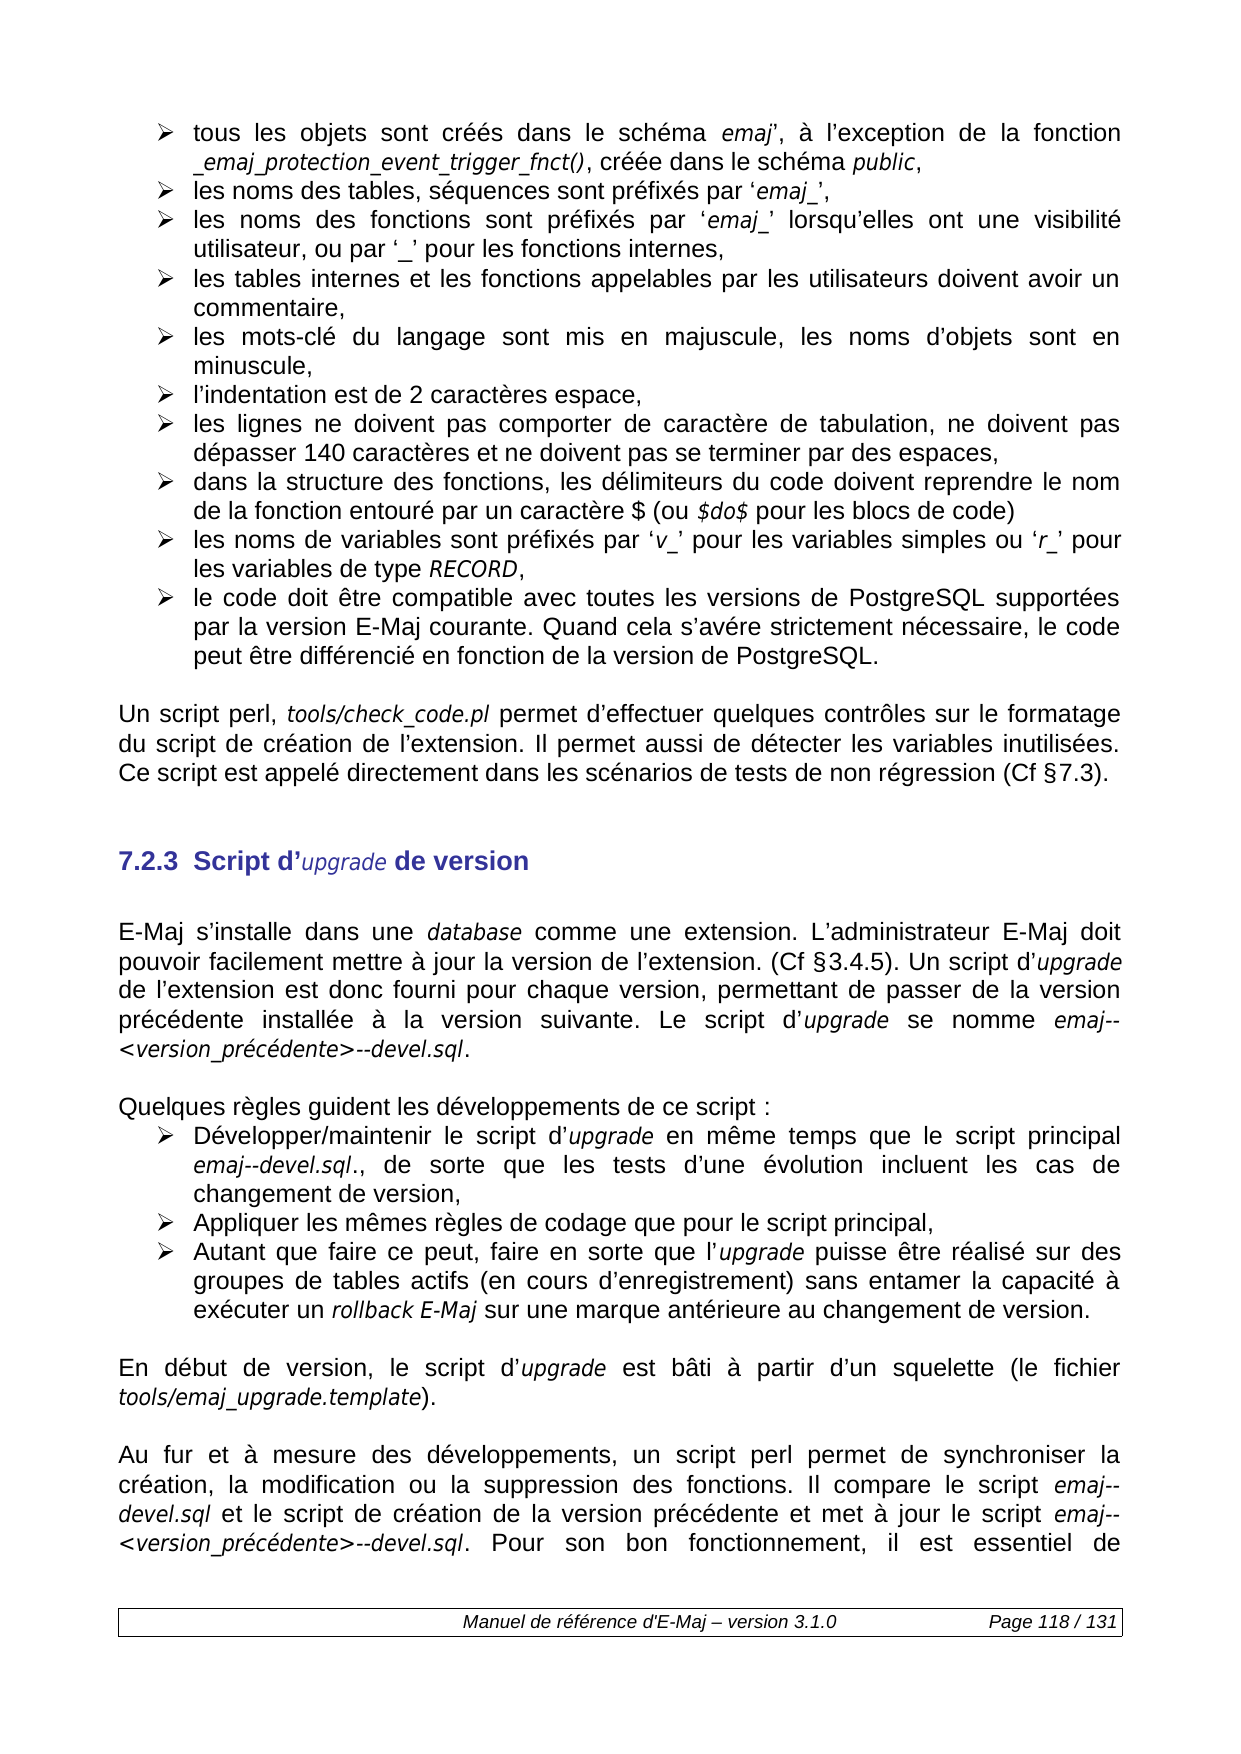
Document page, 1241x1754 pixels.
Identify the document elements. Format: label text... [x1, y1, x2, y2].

list le code doit être compatible avec toutes les versions de PostgreSQL supportées par la version E-Maj courante. Quand cela s’avére strictement nécessaire, le code peut être différencié en fonction de la version de PostgreSQL. [156, 583, 1122, 670]
list dans la structure des fonctions, les délimiteurs du code doivent reprendre le nom de la fonction entouré par un caractère $ (ou $do$ pour les blocs de code) [156, 467, 1122, 525]
list Appliquer les mêmes règles de codage que pour le script principal, [156, 1208, 1122, 1237]
text Quelques règles guident les développements de ce script : [118, 1092, 1122, 1121]
list les mots-clé du langage sont mis en majuscule, les noms d’objets sont en minuscule, [156, 322, 1122, 380]
subtitle Script d’upgrade de version [118, 845, 1122, 876]
text E-Maj s’installe dans une database comme une extension. L’administrateur E-Maj doit pouvoir facilement mettre à jour la version de l’extension. (Cf §3.4.5). Un script d’upgrade de l’extension est donc fourni pour chaque version, permettant de passer de la version précédente installée à la version suivante. Le script d’upgrade se nomme emaj--<version_précédente>--devel.sql. [118, 917, 1122, 1063]
list l’indentation est de 2 caractères espace, [156, 380, 1122, 409]
list les lignes ne doivent pas comporter de caractère de tabulation, ne doivent pas dépasser 140 caractères et ne doivent pas se terminer par des espaces, [156, 409, 1122, 467]
text En début de version, le script d’upgrade est bâti à partir d’un squelette (le fichier tools/emaj_upgrade.template). [118, 1353, 1122, 1411]
list tous les objets sont créés dans le schéma emaj’, à l’exception de la fonction _emaj_protection_event_trigger_fnct(), créée dans le schéma public, [156, 118, 1122, 176]
list les tables internes et les fonctions appelables par les utilisateurs doivent avoir un commentaire, [156, 263, 1122, 322]
list les noms de variables sont préfixés par ‘v_’ pour les variables simples ou ‘r_’ pour les variables de type RECORD, [156, 525, 1122, 583]
text Au fur et à mesure des développements, un script perl permet de synchroniser la création, la modification ou la suppression des fonctions. Il compare le script emaj--devel.sql et le script de création de la version précédente et met à jour le script emaj--<version_précédente>--devel.sql. Pour son bon fonctionnement, il est essentiel de [118, 1440, 1122, 1557]
list Autant que faire ce peut, faire en sorte que l’upgrade puisse être réalisé sur des groupes de tables actifs (en cours d’enregistrement) sans entamer la capacité à exécuter un rollback E-Maj sur une marque antérieure au changement de version. [156, 1237, 1122, 1324]
text Un script perl, tools/check_code.pl permet d’effectuer quelques contrôles sur le formatage du script de création de l’extension. Il permet aussi de détecter les variables inutilisées. Ce script est appelé directement dans les scénarios de tests de non régression (Cf §7.3). [118, 699, 1122, 787]
list Développer/maintenir le script d’upgrade en même temps que le script principal emaj--devel.sql., de sorte que les tests d’une évolution incluent les cas de changement de version, [156, 1121, 1122, 1208]
list les noms des fonctions sont préfixés par ‘emaj_’ lorsqu’elles ont une visibilité utilisateur, ou par ‘_’ pour les fonctions internes, [156, 205, 1122, 263]
list les noms des tables, séquences sont préfixés par ‘emaj_’, [156, 176, 1122, 205]
